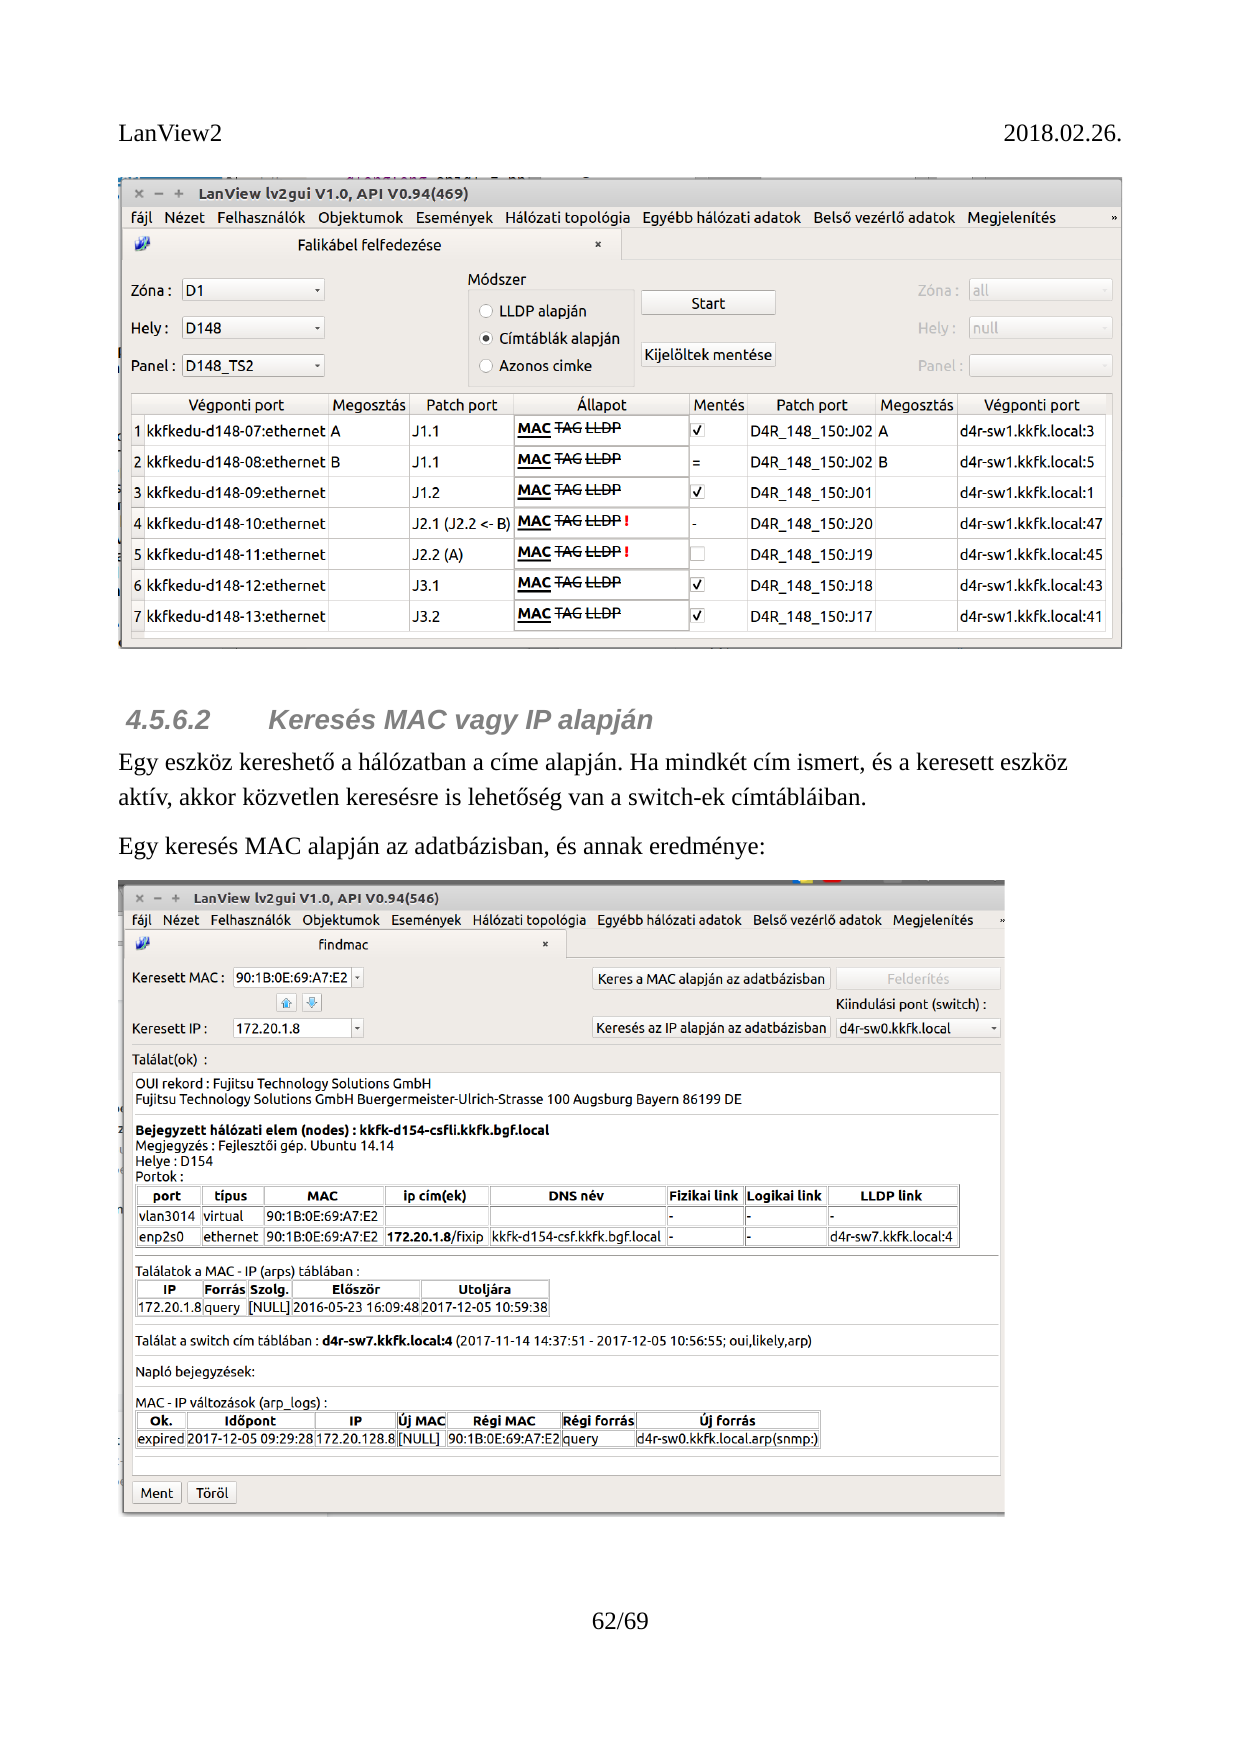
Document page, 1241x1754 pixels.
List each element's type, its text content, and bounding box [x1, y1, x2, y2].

picture [118, 880, 1005, 1517]
picture [118, 177, 1123, 649]
subtitle Keresés MAC vagy IP alapján [118, 703, 1122, 735]
text Egy eszköz kereshető a hálózatban a címe alapján. Ha mindkét cím ismert, és a keresett eszköz aktív, akkor közvetlen keresésre is lehetőség van a switch-ek címtábláiban. [118, 747, 1122, 811]
text Egy keresés MAC alapján az adatbázisban, és annak eredménye: [118, 831, 1122, 860]
